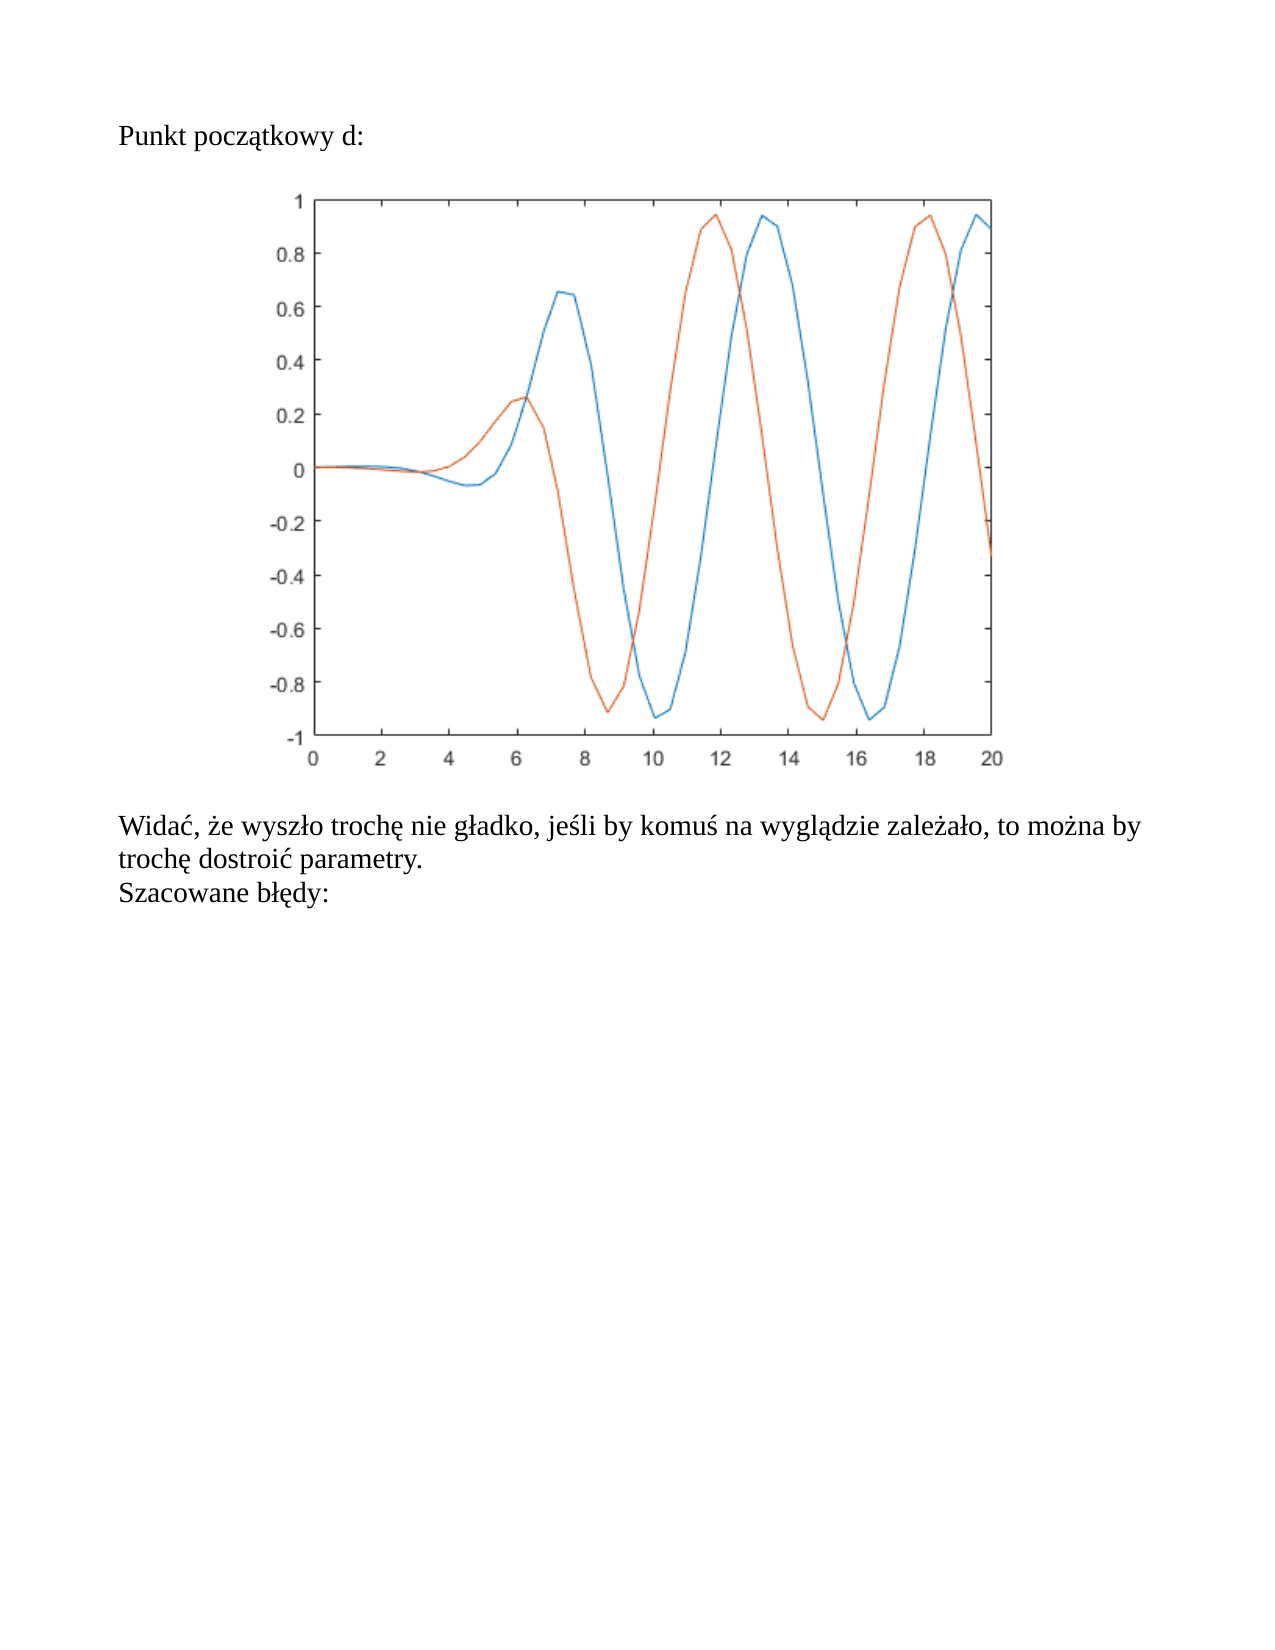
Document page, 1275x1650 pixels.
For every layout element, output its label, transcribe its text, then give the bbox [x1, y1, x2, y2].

text Szacowane błędy: [118, 875, 1157, 908]
picture [200, 151, 1075, 808]
text Widać, że wyszło trochę nie gładko, jeśli by komuś na wyglądzie zależało, to można by trochę dostroić parametry. [118, 808, 1157, 875]
text Punkt początkowy d: [118, 118, 1157, 152]
